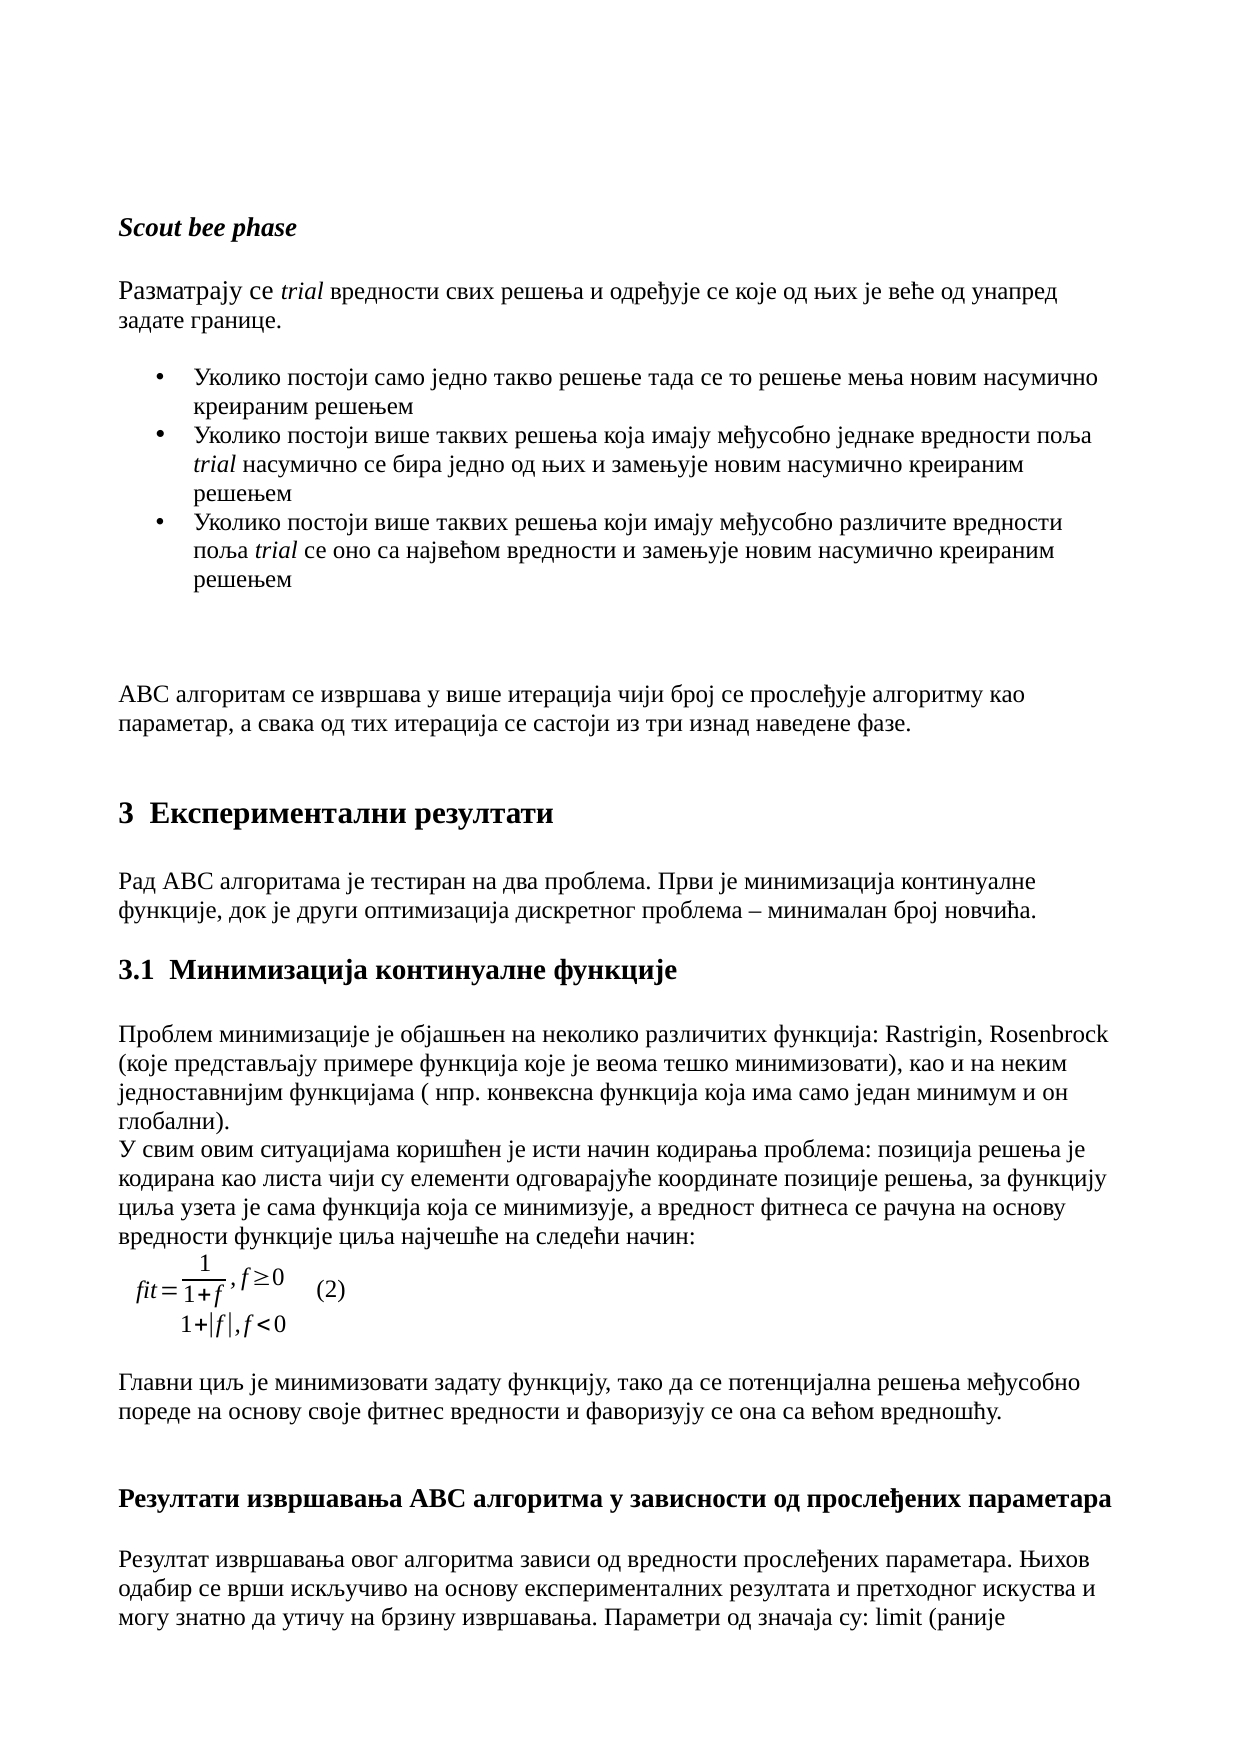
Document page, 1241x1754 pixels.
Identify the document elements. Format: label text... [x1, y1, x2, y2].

text 3 Експериментални резултати [118, 794, 1122, 830]
text Проблем минимизације је објашњен на неколико различитих функција: Rastrigin, Rosenbrock (које представљају примере функција које је веома тешко минимизовати), као и на неким једноставнијим функцијама ( нпр. конвексна функција која има само један минимум и он глобални). [118, 1019, 1122, 1134]
text Резултат извршавања овог алгоритма зависи од вредности прослеђених параметара. Њихов одабир се врши искључиво на основу експерименталних резултата и претходног искуства и могу знатно да утичу на брзину извршавања. Параметри од значаја су: limit (раније [118, 1544, 1122, 1631]
list Уколико постоји само једно такво решење тада се то решење мења новим насумично креираним решењем [156, 362, 1122, 420]
text (2) [118, 1249, 1122, 1338]
text Разматрају се trial вредности свих решења и одређује се које од њих је веће од унапред задате границе. [118, 274, 1122, 334]
text ABC алгоритам се извршава у више итерација чији број се прослеђује алгоритму као параметар, а свака од тих итерација се састоји из три изнад наведене фазе. [118, 679, 1122, 737]
text У свим овим ситуацијама коришћен је исти начин кодирања проблема: позиција решења је кодирана као листа чији су елементи одговарајуће координате позиције решења, за функцију циља узета је сама функција која се минимизује, а вредност фитнеса се рачуна на основу вредности функције циља најчешће на следећи начин: [118, 1134, 1122, 1249]
text Рад ABC алгоритама је тестиран на два проблема. Први је минимизација континуалне функције, док је други оптимизација дискретног проблема – минималан број новчића. [118, 866, 1122, 924]
text Резултати извршавања АВС алгоритма у зависности од прослеђених параметара [118, 1482, 1122, 1513]
list Уколико постоји више таквих решења која имају међусобно једнаке вредности поља trial насумично се бира једно од њих и замењује новим насумично креираним решењем [156, 420, 1122, 507]
list Уколико постоји више таквих решења који имају међусобно различите вредности поља trial се оно са највећом вредности и замењује новим насумично креираним решењем [156, 507, 1122, 593]
text Scout bee phase [118, 212, 1122, 243]
text 3.1 Минимизација континуалне функције [118, 952, 1122, 986]
text Главни циљ је минимизовати задату функцију, тако да се потенцијална решења међусобно пореде на основу своје фитнес вредности и фаворизују се она са већом вредношћу. [118, 1367, 1122, 1425]
